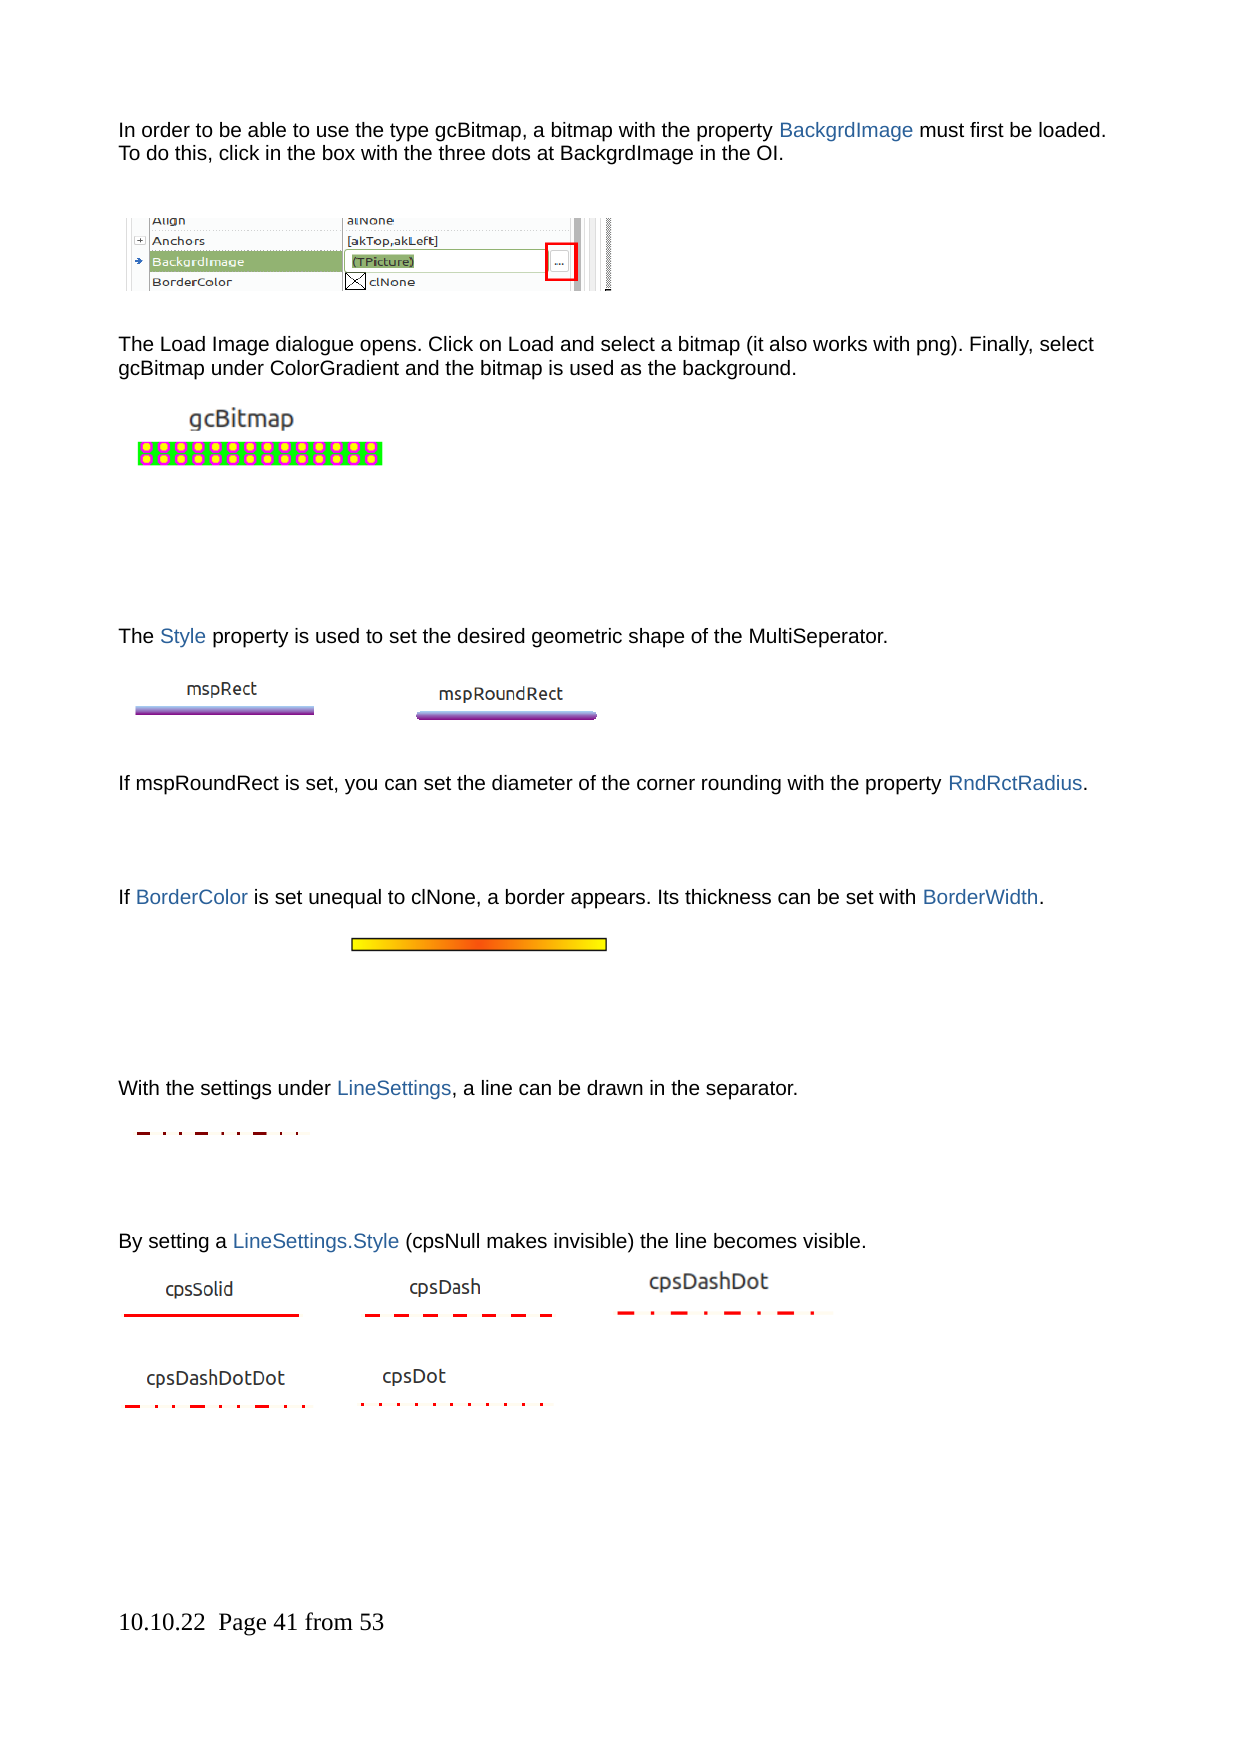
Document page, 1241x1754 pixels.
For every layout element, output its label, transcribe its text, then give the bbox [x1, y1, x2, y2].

text If BorderColor is set unequal to clNone, a border appears. Its thickness can be set with BorderWidth. [118, 886, 1122, 909]
text In order to be able to use the type gcBitmap, a bitmap with the property BackgrdImage must first be loaded. To do this, click in the box with the three dots at BackgrdImage in the OI. [118, 118, 1122, 165]
text By setting a LineSettings.Style (cpsNull makes invisible) the line becomes visible. [118, 1230, 1122, 1253]
picture [110, 1362, 314, 1417]
text If mspRoundRect is set, you can set the diameter of the corner rounding with the property RndRctRadius. [118, 771, 1122, 795]
picture [343, 1361, 554, 1413]
text The Load Image dialogue opens. Click on Load and select a bitmap (it also works with png). Finally, select gcBitmap under ColorGradient and the bitmap is used as the background. [118, 333, 1122, 380]
picture [340, 925, 621, 963]
picture [119, 670, 329, 734]
picture [601, 1269, 834, 1326]
picture [125, 1121, 311, 1144]
picture [122, 400, 391, 479]
text The Style property is used to set the desired geometric shape of the MultiSeperator. [118, 624, 1122, 648]
picture [345, 1271, 563, 1327]
text With the settings under LineSettings, a line can be drawn in the separator. [118, 1077, 1122, 1101]
picture [111, 1271, 308, 1326]
picture [402, 679, 607, 733]
picture [121, 218, 612, 291]
